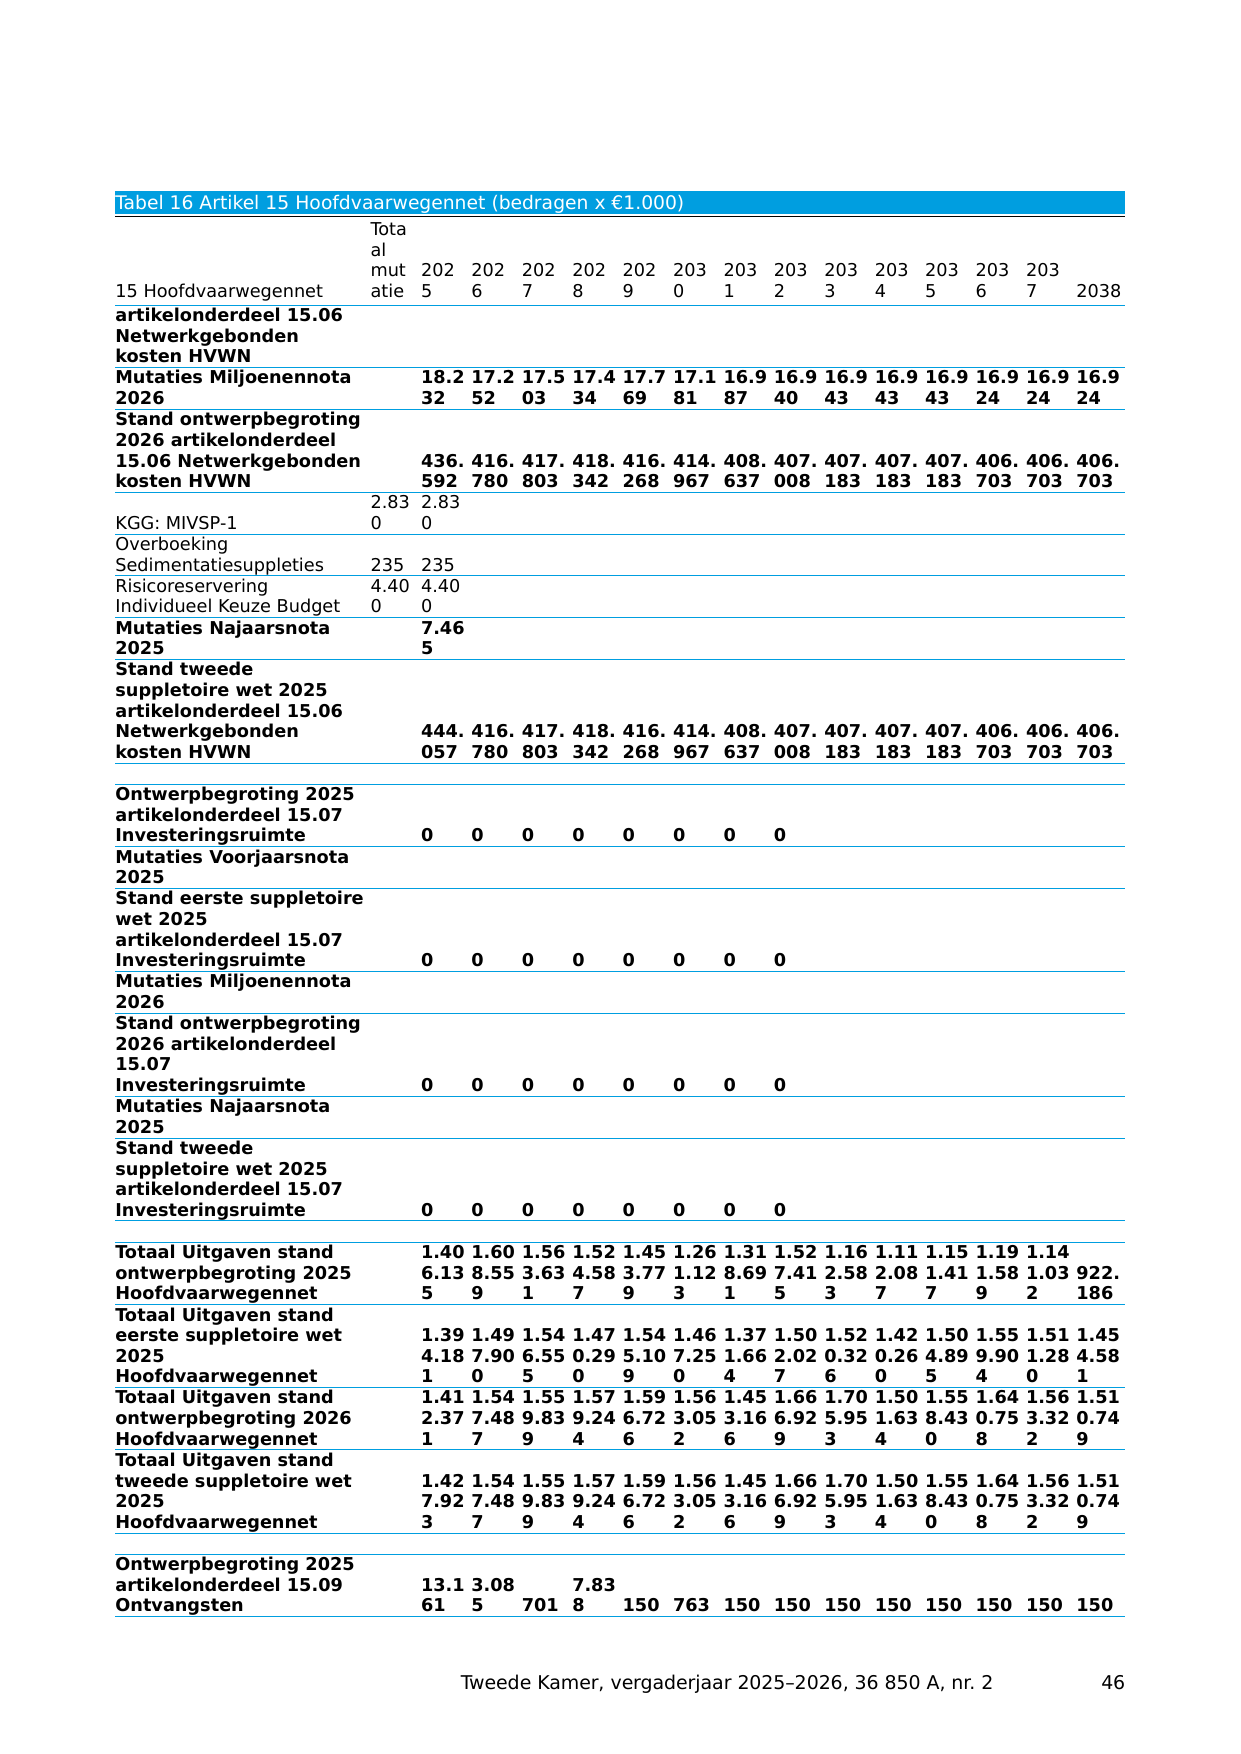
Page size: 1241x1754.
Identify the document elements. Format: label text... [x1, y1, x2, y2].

table_cell [368, 306, 418, 367]
table_cell 0 [720, 889, 771, 971]
table_cell [872, 847, 922, 888]
table_cell [519, 1097, 569, 1137]
table_cell [1073, 618, 1125, 659]
table_cell [368, 410, 418, 492]
table_cell [468, 493, 519, 533]
table_cell 17.434 [569, 368, 619, 409]
table_cell 1.596.726 [620, 1450, 670, 1532]
table_cell [821, 576, 872, 617]
table_cell [1023, 1097, 1073, 1137]
table_cell Stand tweede suppletoire wet 2025 artikelonderdeel 15.07 Investeringsruimte [115, 1139, 367, 1220]
table_cell 7.465 [418, 618, 468, 659]
table_cell [468, 306, 519, 367]
table_cell [670, 847, 720, 888]
table_cell [973, 785, 1023, 846]
table_cell 0 [620, 785, 670, 846]
table_cell [821, 1014, 872, 1096]
table_cell [872, 306, 922, 367]
table_cell 1.559.839 [519, 1388, 569, 1449]
table_cell [973, 618, 1023, 659]
table_cell [1073, 1221, 1125, 1242]
table_cell [771, 1097, 821, 1137]
table_cell 0 [418, 785, 468, 846]
table_cell 16.940 [771, 368, 821, 409]
table_cell 2.830 [368, 493, 418, 533]
table_cell [922, 972, 972, 1013]
table_cell 150 [922, 1555, 972, 1616]
table_cell 0 [620, 889, 670, 971]
table_cell 16.924 [973, 368, 1023, 409]
table_cell [872, 1097, 922, 1137]
table_cell 1.420.260 [872, 1305, 922, 1387]
table_cell [519, 576, 569, 617]
table_cell [973, 1139, 1023, 1220]
table_cell [1023, 889, 1073, 971]
table_cell 1.162.583 [821, 1243, 872, 1304]
table_cell 407.183 [872, 660, 922, 762]
table_cell 416.268 [620, 660, 670, 762]
table_cell [1073, 889, 1125, 971]
table_cell 1.453.166 [720, 1388, 771, 1449]
table_cell 1.497.900 [468, 1305, 519, 1387]
table_cell 406.703 [1023, 410, 1073, 492]
table_cell 407.183 [922, 660, 972, 762]
table_cell [973, 1014, 1023, 1096]
table_cell [569, 576, 619, 617]
table_cell [418, 972, 468, 1013]
table_cell [368, 1555, 418, 1616]
table_cell [670, 306, 720, 367]
table_cell Totaal Uitgaven stand ontwerpbegroting 2026 Hoofdvaarwegennet [115, 1388, 367, 1449]
table_cell [1023, 785, 1073, 846]
table_cell Stand ontwerpbegroting 2026 artikelonderdeel 15.07 Investeringsruimte [115, 1014, 367, 1096]
table_cell 15 Hoofdvaarwegennet [115, 217, 367, 304]
table_cell 1.318.691 [720, 1243, 771, 1304]
table_cell 1.563.052 [670, 1388, 720, 1449]
table_cell Totaal Uitgaven stand eerste suppletoire wet 2025 Hoofdvaarwegennet [115, 1305, 367, 1387]
table_cell 16.943 [922, 368, 972, 409]
table_cell 1.558.430 [922, 1388, 972, 1449]
table_cell [670, 1534, 720, 1553]
table_cell 17.181 [670, 368, 720, 409]
table_cell [720, 535, 771, 575]
table_cell [922, 1014, 972, 1096]
table_cell 1.640.758 [973, 1388, 1023, 1449]
table_cell 0 [620, 1014, 670, 1096]
table_cell 0 [519, 1014, 569, 1096]
table_cell 1.640.758 [973, 1450, 1023, 1532]
table_cell [720, 1221, 771, 1242]
table_cell 406.703 [1023, 660, 1073, 762]
table_cell 0 [569, 1139, 619, 1220]
table_cell 1.191.589 [973, 1243, 1023, 1304]
table_cell 0 [569, 1014, 619, 1096]
table_cell 1.596.726 [620, 1388, 670, 1449]
table_cell 407.008 [771, 410, 821, 492]
table_cell 2029 [620, 217, 670, 304]
table_cell [418, 1534, 468, 1553]
table_cell 1.453.779 [620, 1243, 670, 1304]
table_cell [368, 1014, 418, 1096]
table_cell [368, 1388, 418, 1449]
table_cell [1073, 847, 1125, 888]
table_cell 406.703 [973, 410, 1023, 492]
table_cell [973, 889, 1023, 971]
table_cell [569, 1221, 619, 1242]
table_cell 2034 [872, 217, 922, 304]
table_cell [368, 1450, 418, 1532]
table_cell [1023, 1139, 1073, 1220]
table_cell 2032 [771, 217, 821, 304]
table_cell [771, 493, 821, 533]
table_cell 0 [771, 785, 821, 846]
table_cell 2031 [720, 217, 771, 304]
table_cell 16.943 [821, 368, 872, 409]
table_cell Stand ontwerpbegroting 2026 artikelonderdeel 15.06 Netwerkgebonden kosten HVWN [115, 410, 367, 492]
table_cell 1.520.326 [821, 1305, 872, 1387]
table_cell [922, 493, 972, 533]
table_cell 418.342 [569, 410, 619, 492]
table_cell [973, 1097, 1023, 1137]
table_cell 0 [468, 785, 519, 846]
table_cell [670, 535, 720, 575]
table_cell 150 [720, 1555, 771, 1616]
table_cell [468, 576, 519, 617]
table_cell 407.008 [771, 660, 821, 762]
table_cell [922, 847, 972, 888]
table_cell [771, 306, 821, 367]
table_cell [368, 1305, 418, 1387]
table_cell 1.524.587 [569, 1243, 619, 1304]
table_cell 416.268 [620, 410, 670, 492]
table_cell [519, 493, 569, 533]
table_cell 418.342 [569, 660, 619, 762]
table_cell 2028 [569, 217, 619, 304]
table_cell [620, 493, 670, 533]
table_cell [1073, 1534, 1125, 1553]
table_cell 4.400 [418, 576, 468, 617]
table_cell Totaal mutatie [368, 217, 418, 304]
table_cell [569, 618, 619, 659]
table_cell 1.705.953 [821, 1388, 872, 1449]
table_cell [569, 1097, 619, 1137]
table_cell [922, 535, 972, 575]
table_cell [1023, 972, 1073, 1013]
table_cell [620, 847, 670, 888]
table_cell [620, 576, 670, 617]
table_cell [418, 306, 468, 367]
table_cell Mutaties Najaarsnota 2025 [115, 618, 367, 659]
table_cell 16.943 [872, 368, 922, 409]
table_cell [468, 764, 519, 784]
table_cell [771, 972, 821, 1013]
table_cell 0 [720, 785, 771, 846]
table_cell [872, 785, 922, 846]
table_cell 1.563.631 [519, 1243, 569, 1304]
table_cell [569, 535, 619, 575]
table_cell [771, 1221, 821, 1242]
table_cell [1073, 785, 1125, 846]
table_cell [468, 1534, 519, 1553]
table_cell [922, 889, 972, 971]
table_cell 0 [720, 1139, 771, 1220]
table_cell [821, 785, 872, 846]
table_cell [821, 1097, 872, 1137]
table_cell 1.705.953 [821, 1450, 872, 1532]
table_cell [821, 535, 872, 575]
table_cell 7.838 [569, 1555, 619, 1616]
table_cell [368, 1221, 418, 1242]
table_cell 1.579.244 [569, 1388, 619, 1449]
table_cell 150 [872, 1555, 922, 1616]
table_cell 0 [620, 1139, 670, 1220]
table_cell [720, 847, 771, 888]
table_cell [368, 368, 418, 409]
table_cell [368, 785, 418, 846]
table_cell [720, 1097, 771, 1137]
table_cell [821, 972, 872, 1013]
table_cell [519, 535, 569, 575]
table_cell [720, 576, 771, 617]
table_cell 0 [670, 785, 720, 846]
table_cell [973, 764, 1023, 784]
table_cell 0 [418, 1014, 468, 1096]
table_cell 2033 [821, 217, 872, 304]
table_cell 1.563.322 [1023, 1450, 1073, 1532]
table_cell 2037 [1023, 217, 1073, 304]
table_cell [922, 1097, 972, 1137]
table_cell 150 [771, 1555, 821, 1616]
table_cell 407.183 [821, 410, 872, 492]
table_cell [519, 1221, 569, 1242]
table_cell [1023, 493, 1073, 533]
table_cell [821, 493, 872, 533]
table_cell 1.412.371 [418, 1388, 468, 1449]
table_cell [973, 493, 1023, 533]
table_cell [569, 493, 619, 533]
table_cell [821, 889, 872, 971]
table_cell [368, 847, 418, 888]
table_cell [670, 1097, 720, 1137]
table_cell [569, 972, 619, 1013]
table_cell 2038 [1073, 217, 1125, 304]
table_cell [1023, 1221, 1073, 1242]
table_cell 1.453.166 [720, 1450, 771, 1532]
table_cell [620, 1221, 670, 1242]
table_cell [771, 1534, 821, 1553]
table_cell [1073, 1014, 1125, 1096]
table_cell 0 [569, 785, 619, 846]
table_cell 16.987 [720, 368, 771, 409]
table_cell [620, 1534, 670, 1553]
table_cell [872, 493, 922, 533]
table_cell 416.780 [468, 660, 519, 762]
table_cell [872, 535, 922, 575]
table_cell [922, 576, 972, 617]
table_cell 1.470.290 [569, 1305, 619, 1387]
table_cell [1073, 764, 1125, 784]
table_cell 406.703 [973, 660, 1023, 762]
table_cell [720, 493, 771, 533]
table_cell 2025 [418, 217, 468, 304]
table_cell 1.394.181 [418, 1305, 468, 1387]
table_cell 16.924 [1073, 368, 1125, 409]
table_cell [418, 764, 468, 784]
table_cell 1.547.487 [468, 1450, 519, 1532]
table_cell Mutaties Najaarsnota 2025 [115, 1097, 367, 1137]
table_cell 0 [771, 1014, 821, 1096]
table_cell 0 [519, 1139, 569, 1220]
table_cell 0 [670, 889, 720, 971]
table_cell 414.967 [670, 410, 720, 492]
table_cell 406.703 [1073, 660, 1125, 762]
table_cell 0 [670, 1139, 720, 1220]
table_cell [519, 764, 569, 784]
table_cell Ontwerpbegroting 2025 artikelonderdeel 15.07 Investeringsruimte [115, 785, 367, 846]
table_cell [973, 1534, 1023, 1553]
table_cell [973, 1221, 1023, 1242]
table_cell [368, 764, 418, 784]
table_cell [1023, 306, 1073, 367]
table_cell 1.112.087 [872, 1243, 922, 1304]
table_cell 2.830 [418, 493, 468, 533]
table_cell 414.967 [670, 660, 720, 762]
table_cell 763 [670, 1555, 720, 1616]
table_cell Stand tweede suppletoire wet 2025 artikelonderdeel 15.06 Netwerkgebonden kosten HVWN [115, 660, 367, 762]
table_cell 444.057 [418, 660, 468, 762]
table_cell [1073, 576, 1125, 617]
table_cell Risicoreservering Individueel Keuze Budget [115, 576, 367, 617]
table_cell [1073, 1139, 1125, 1220]
table_cell [1073, 535, 1125, 575]
table_cell Ontwerpbegroting 2025 artikelonderdeel 15.09 Ontvangsten [115, 1555, 367, 1616]
table_cell [1023, 576, 1073, 617]
table_cell [368, 618, 418, 659]
table_cell [720, 306, 771, 367]
table_cell [368, 1534, 418, 1553]
table_cell [922, 785, 972, 846]
table_cell [821, 764, 872, 784]
table_cell [821, 1139, 872, 1220]
table_cell 17.503 [519, 368, 569, 409]
table_cell [569, 764, 619, 784]
table_cell 1.563.052 [670, 1450, 720, 1532]
table_cell 1.510.749 [1073, 1388, 1125, 1449]
table_cell 0 [720, 1014, 771, 1096]
table_cell 0 [418, 889, 468, 971]
table_cell 1.666.929 [771, 1450, 821, 1532]
table_cell 2036 [973, 217, 1023, 304]
table_cell [922, 1139, 972, 1220]
table_cell 235 [368, 535, 418, 575]
table_cell 1.141.032 [1023, 1243, 1073, 1304]
table_cell [973, 972, 1023, 1013]
table_cell [569, 306, 619, 367]
table_cell 417.803 [519, 410, 569, 492]
table_cell [922, 306, 972, 367]
table_cell [620, 972, 670, 1013]
table_cell [569, 847, 619, 888]
table_cell Totaal Uitgaven stand ontwerpbegroting 2025 Hoofdvaarwegennet [115, 1243, 367, 1304]
table_cell 1.579.244 [569, 1450, 619, 1532]
table_cell [468, 1221, 519, 1242]
table_cell 13.161 [418, 1555, 468, 1616]
table_cell [115, 764, 367, 784]
table_cell 1.501.634 [872, 1388, 922, 1449]
table_cell [368, 660, 418, 762]
table_cell [519, 618, 569, 659]
table_cell [821, 1221, 872, 1242]
table_cell [670, 618, 720, 659]
table_cell [973, 535, 1023, 575]
table_cell 407.183 [922, 410, 972, 492]
table_cell Mutaties Voorjaarsnota 2025 [115, 847, 367, 888]
table_cell 416.780 [468, 410, 519, 492]
table_cell [1023, 1534, 1073, 1553]
table_cell 150 [1073, 1555, 1125, 1616]
table_cell 0 [468, 889, 519, 971]
table_cell [519, 847, 569, 888]
table_cell [418, 1097, 468, 1137]
table_cell [872, 1139, 922, 1220]
table_cell 922.186 [1073, 1243, 1125, 1304]
table_cell 436.592 [418, 410, 468, 492]
table_cell KGG: MIVSP-1 [115, 493, 367, 533]
table_cell 1.504.895 [922, 1305, 972, 1387]
table_cell [1023, 764, 1073, 784]
table_cell [620, 1097, 670, 1137]
table_cell 18.232 [418, 368, 468, 409]
table_cell 17.252 [468, 368, 519, 409]
table_cell 1.501.634 [872, 1450, 922, 1532]
table_cell [821, 618, 872, 659]
table_cell [973, 576, 1023, 617]
table_cell [720, 972, 771, 1013]
table_cell 0 [519, 785, 569, 846]
table_cell [720, 764, 771, 784]
table_cell [922, 764, 972, 784]
table_cell 2030 [670, 217, 720, 304]
table_cell [1023, 618, 1073, 659]
table_cell 1.427.923 [418, 1450, 468, 1532]
table_cell [973, 847, 1023, 888]
table_cell 1.563.322 [1023, 1388, 1073, 1449]
table_cell [519, 972, 569, 1013]
table_cell 1.666.929 [771, 1388, 821, 1449]
table_cell [468, 847, 519, 888]
table_cell [1073, 493, 1125, 533]
table_cell [821, 847, 872, 888]
table_cell [1023, 1014, 1073, 1096]
table_cell 407.183 [821, 660, 872, 762]
table_cell [771, 535, 821, 575]
table_cell [670, 576, 720, 617]
table_cell Mutaties Miljoenennota 2026 [115, 972, 367, 1013]
table_cell 408.637 [720, 410, 771, 492]
table_cell 1.261.123 [670, 1243, 720, 1304]
table_cell 17.769 [620, 368, 670, 409]
table_cell [821, 306, 872, 367]
table_cell 0 [771, 889, 821, 971]
table_cell 2026 [468, 217, 519, 304]
table_cell [418, 847, 468, 888]
table_cell 1.151.417 [922, 1243, 972, 1304]
table_cell [620, 618, 670, 659]
table_cell [1023, 535, 1073, 575]
table_cell 150 [1023, 1555, 1073, 1616]
table_cell [1073, 1097, 1125, 1137]
table_cell [115, 1221, 367, 1242]
table_cell [872, 576, 922, 617]
table_cell [368, 889, 418, 971]
table_cell [368, 972, 418, 1013]
table_cell [620, 535, 670, 575]
table_cell 1.511.280 [1023, 1305, 1073, 1387]
table_cell [670, 764, 720, 784]
table_cell [468, 1097, 519, 1137]
table_cell [973, 306, 1023, 367]
table_cell 1.547.487 [468, 1388, 519, 1449]
table_cell 16.924 [1023, 368, 1073, 409]
table_cell [872, 764, 922, 784]
table_cell 1.406.135 [418, 1243, 468, 1304]
table_cell artikelonderdeel 15.06 Netwerkgebonden kosten HVWN [115, 306, 367, 367]
table_cell Overboeking Sedimentatiesuppleties [115, 535, 367, 575]
table_cell [872, 1534, 922, 1553]
table_cell 1.467.250 [670, 1305, 720, 1387]
table_cell [922, 1221, 972, 1242]
table_cell 1.546.555 [519, 1305, 569, 1387]
table_cell [569, 1534, 619, 1553]
table_cell [1023, 847, 1073, 888]
table_cell 0 [771, 1139, 821, 1220]
table_cell [670, 1221, 720, 1242]
table_cell 1.502.027 [771, 1305, 821, 1387]
table_cell 0 [519, 889, 569, 971]
table_cell 2035 [922, 217, 972, 304]
table_cell 2027 [519, 217, 569, 304]
table_cell 0 [670, 1014, 720, 1096]
table_cell [771, 576, 821, 617]
table_cell Totaal Uitgaven stand tweede suppletoire wet 2025 Hoofdvaarwegennet [115, 1450, 367, 1532]
table_cell 1.559.839 [519, 1450, 569, 1532]
table_cell 4.400 [368, 576, 418, 617]
table_cell [368, 1097, 418, 1137]
table_cell 1.371.664 [720, 1305, 771, 1387]
table_cell [368, 1243, 418, 1304]
table_cell 235 [418, 535, 468, 575]
table_cell 0 [418, 1139, 468, 1220]
table_cell [519, 306, 569, 367]
table_cell 150 [620, 1555, 670, 1616]
table_cell [872, 1014, 922, 1096]
table_cell [368, 1139, 418, 1220]
table_cell 1.527.415 [771, 1243, 821, 1304]
table_cell [872, 1221, 922, 1242]
table_cell 1.510.749 [1073, 1450, 1125, 1532]
table_cell [115, 1534, 367, 1553]
table_cell Mutaties Miljoenennota 2026 [115, 368, 367, 409]
table_cell [922, 618, 972, 659]
table_cell 150 [973, 1555, 1023, 1616]
table_cell [670, 972, 720, 1013]
table_cell [720, 1534, 771, 1553]
table_cell 701 [519, 1555, 569, 1616]
table_cell 1.454.581 [1073, 1305, 1125, 1387]
table_cell [720, 618, 771, 659]
table_cell [620, 764, 670, 784]
table_cell 0 [468, 1139, 519, 1220]
table_cell 3.085 [468, 1555, 519, 1616]
table_cell [418, 1221, 468, 1242]
table_cell [468, 618, 519, 659]
table_cell [872, 618, 922, 659]
table_cell [670, 493, 720, 533]
table_cell 407.183 [872, 410, 922, 492]
table_cell 0 [569, 889, 619, 971]
table_cell [519, 1534, 569, 1553]
table_cell [872, 972, 922, 1013]
table_cell [821, 1534, 872, 1553]
table_cell 1.558.430 [922, 1450, 972, 1532]
table_cell Stand eerste suppletoire wet 2025 artikelonderdeel 15.07 Investeringsruimte [115, 889, 367, 971]
table_cell [872, 889, 922, 971]
table_cell 408.637 [720, 660, 771, 762]
table_cell 417.803 [519, 660, 569, 762]
table_cell [1073, 306, 1125, 367]
table_cell [1073, 972, 1125, 1013]
table_cell 0 [468, 1014, 519, 1096]
table_cell [922, 1534, 972, 1553]
table_cell 406.703 [1073, 410, 1125, 492]
table_cell [620, 306, 670, 367]
table_cell [771, 847, 821, 888]
table_cell 1.545.109 [620, 1305, 670, 1387]
table_cell 150 [821, 1555, 872, 1616]
table_cell 1.559.904 [973, 1305, 1023, 1387]
table_cell [771, 618, 821, 659]
table_cell [771, 764, 821, 784]
table_cell 1.608.559 [468, 1243, 519, 1304]
table_cell [468, 972, 519, 1013]
table_cell [468, 535, 519, 575]
